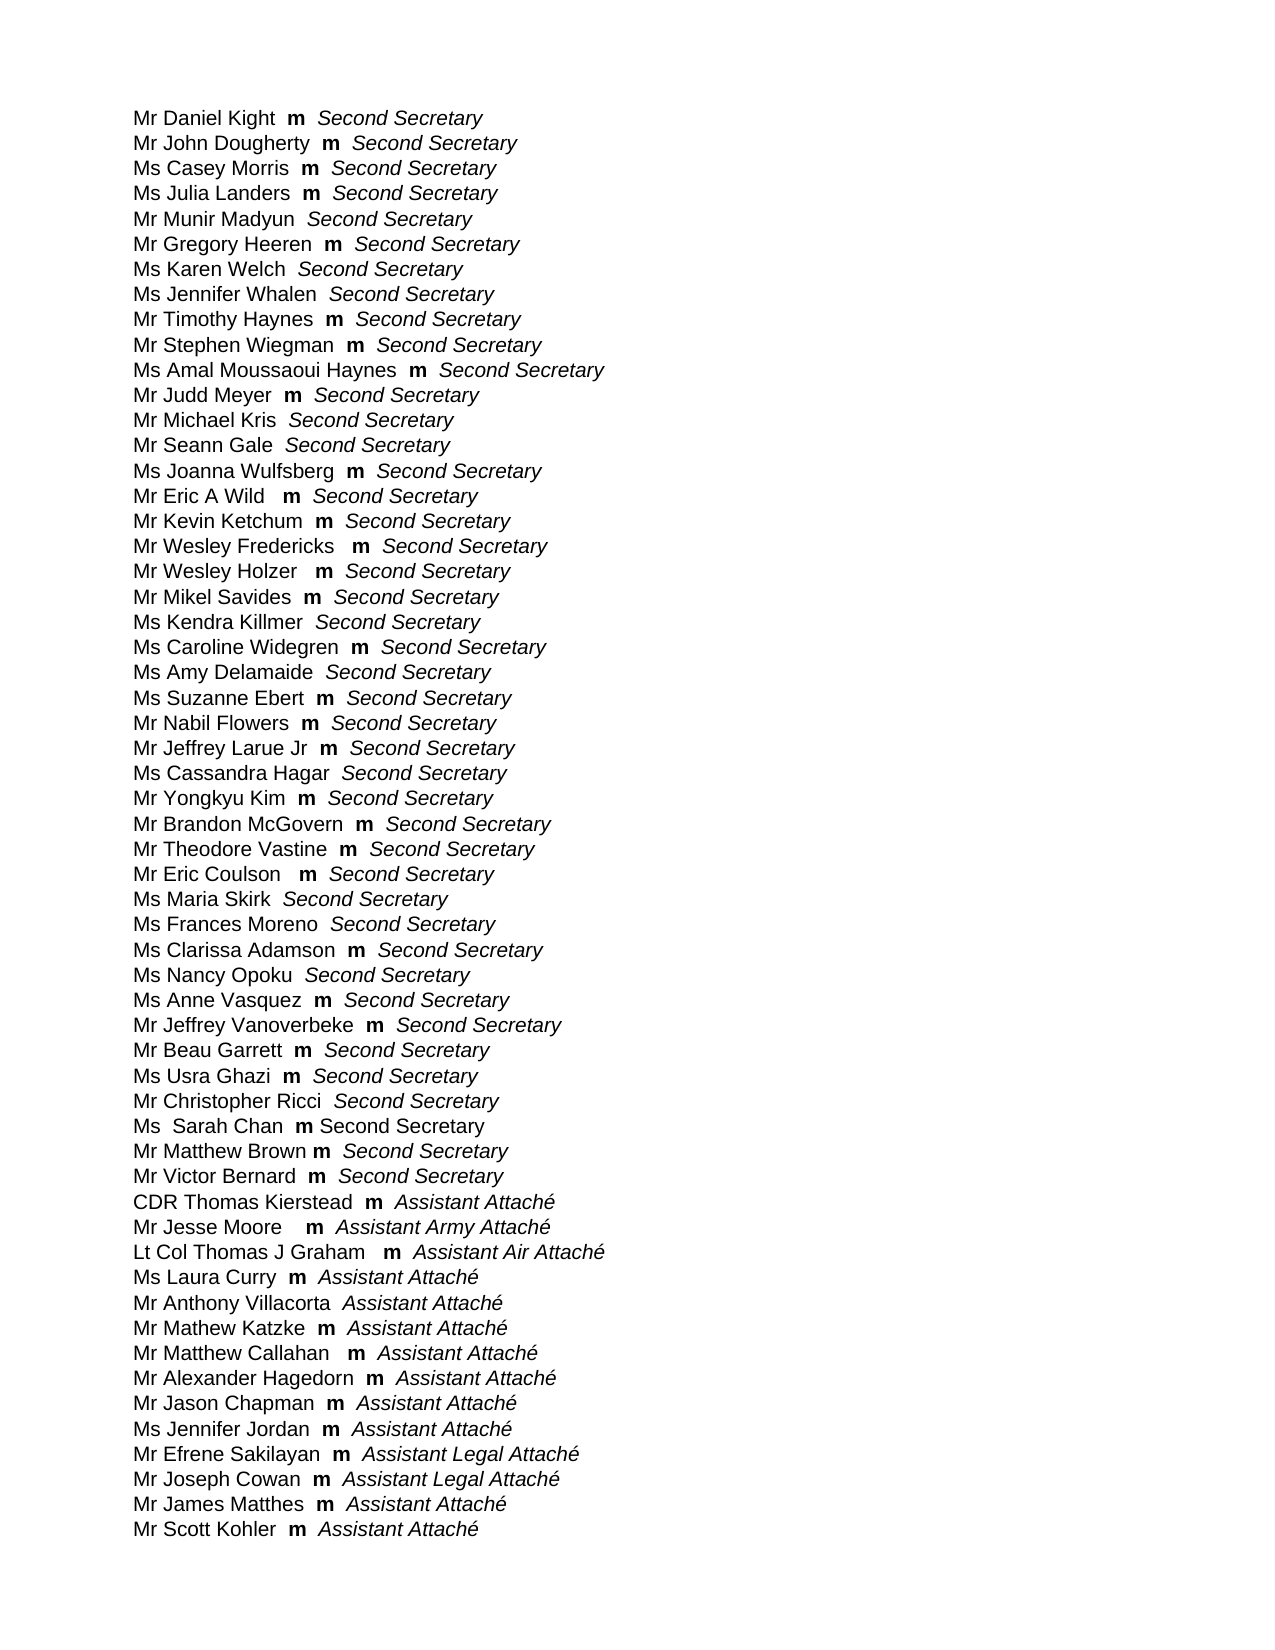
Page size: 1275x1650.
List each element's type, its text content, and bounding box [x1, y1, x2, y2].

text Ms Clarissa Adamson m Second Secretary [133, 937, 1179, 961]
text Ms Sarah Chan m Second Secretary [133, 1114, 1179, 1138]
text Ms Jennifer Whalen Second Secretary [133, 282, 1179, 306]
text Mr Nabil Flowers m Second Secretary [133, 711, 1179, 734]
text Ms Suzanne Ebert m Second Secretary [133, 685, 1179, 709]
text Mr Scott Kohler m Assistant Attaché [133, 1517, 1179, 1541]
text Mr Timothy Haynes m Second Secretary [133, 307, 1179, 331]
text Mr Seann Gale Second Secretary [133, 433, 1179, 457]
text Mr Daniel Kight m Second Secretary [133, 106, 1179, 129]
text Mr James Matthes m Assistant Attaché [133, 1492, 1179, 1516]
text Mr Jesse Moore m Assistant Army Attaché [133, 1215, 1179, 1239]
text Ms Amy Delamaide Second Secretary [133, 660, 1179, 684]
text Lt Col Thomas J Graham m Assistant Air Attaché [133, 1240, 1179, 1264]
text Mr Michael Kris Second Secretary [133, 408, 1179, 432]
text Mr Yongkyu Kim m Second Secretary [133, 786, 1179, 810]
text Mr Victor Bernard m Second Secretary [133, 1164, 1179, 1188]
text Mr Matthew Callahan m Assistant Attaché [133, 1341, 1179, 1365]
text Mr Jeffrey Vanoverbeke m Second Secretary [133, 1013, 1179, 1037]
text Ms Nancy Opoku Second Secretary [133, 963, 1179, 987]
text Ms Caroline Widegren m Second Secretary [133, 635, 1179, 659]
text Mr Brandon McGovern m Second Secretary [133, 811, 1179, 835]
text Mr Eric A Wild m Second Secretary [133, 484, 1179, 508]
text Mr Mathew Katzke m Assistant Attaché [133, 1316, 1179, 1339]
text Mr Wesley Holzer m Second Secretary [133, 559, 1179, 583]
text CDR Thomas Kierstead m Assistant Attaché [133, 1189, 1179, 1213]
text Mr Anthony Villacorta Assistant Attaché [133, 1290, 1179, 1314]
text Ms Anne Vasquez m Second Secretary [133, 988, 1179, 1012]
text Mr Christopher Ricci Second Secretary [133, 1089, 1179, 1113]
text Ms Laura Curry m Assistant Attaché [133, 1265, 1179, 1289]
text Mr Eric Coulson m Second Secretary [133, 862, 1179, 886]
text Ms Jennifer Jordan m Assistant Attaché [133, 1416, 1179, 1440]
text Ms Amal Moussaoui Haynes m Second Secretary [133, 358, 1179, 382]
text Ms Kendra Killmer Second Secretary [133, 610, 1179, 634]
text Mr Jason Chapman m Assistant Attaché [133, 1391, 1179, 1415]
text Ms Joanna Wulfsberg m Second Secretary [133, 458, 1179, 482]
text Mr Jeffrey Larue Jr m Second Secretary [133, 736, 1179, 760]
text Mr Theodore Vastine m Second Secretary [133, 837, 1179, 861]
text Mr Gregory Heeren m Second Secretary [133, 232, 1179, 256]
text Ms Julia Landers m Second Secretary [133, 181, 1179, 205]
text Mr Beau Garrett m Second Secretary [133, 1038, 1179, 1062]
text Mr Alexander Hagedorn m Assistant Attaché [133, 1366, 1179, 1390]
text Ms Casey Morris m Second Secretary [133, 156, 1179, 180]
text Ms Frances Moreno Second Secretary [133, 912, 1179, 936]
text Mr Matthew Brown m Second Secretary [133, 1139, 1179, 1163]
text Mr John Dougherty m Second Secretary [133, 131, 1179, 155]
text Mr Wesley Fredericks m Second Secretary [133, 534, 1179, 558]
text Mr Joseph Cowan m Assistant Legal Attaché [133, 1467, 1179, 1491]
text Ms Usra Ghazi m Second Secretary [133, 1063, 1179, 1087]
text Ms Karen Welch Second Secretary [133, 257, 1179, 281]
text Mr Efrene Sakilayan m Assistant Legal Attaché [133, 1442, 1179, 1466]
text Mr Kevin Ketchum m Second Secretary [133, 509, 1179, 533]
text Ms Maria Skirk Second Secretary [133, 887, 1179, 911]
text Mr Stephen Wiegman m Second Secretary [133, 332, 1179, 356]
text Mr Mikel Savides m Second Secretary [133, 584, 1179, 608]
text Ms Cassandra Hagar Second Secretary [133, 761, 1179, 785]
text Mr Munir Madyun Second Secretary [133, 206, 1179, 230]
text Mr Judd Meyer m Second Secretary [133, 383, 1179, 407]
